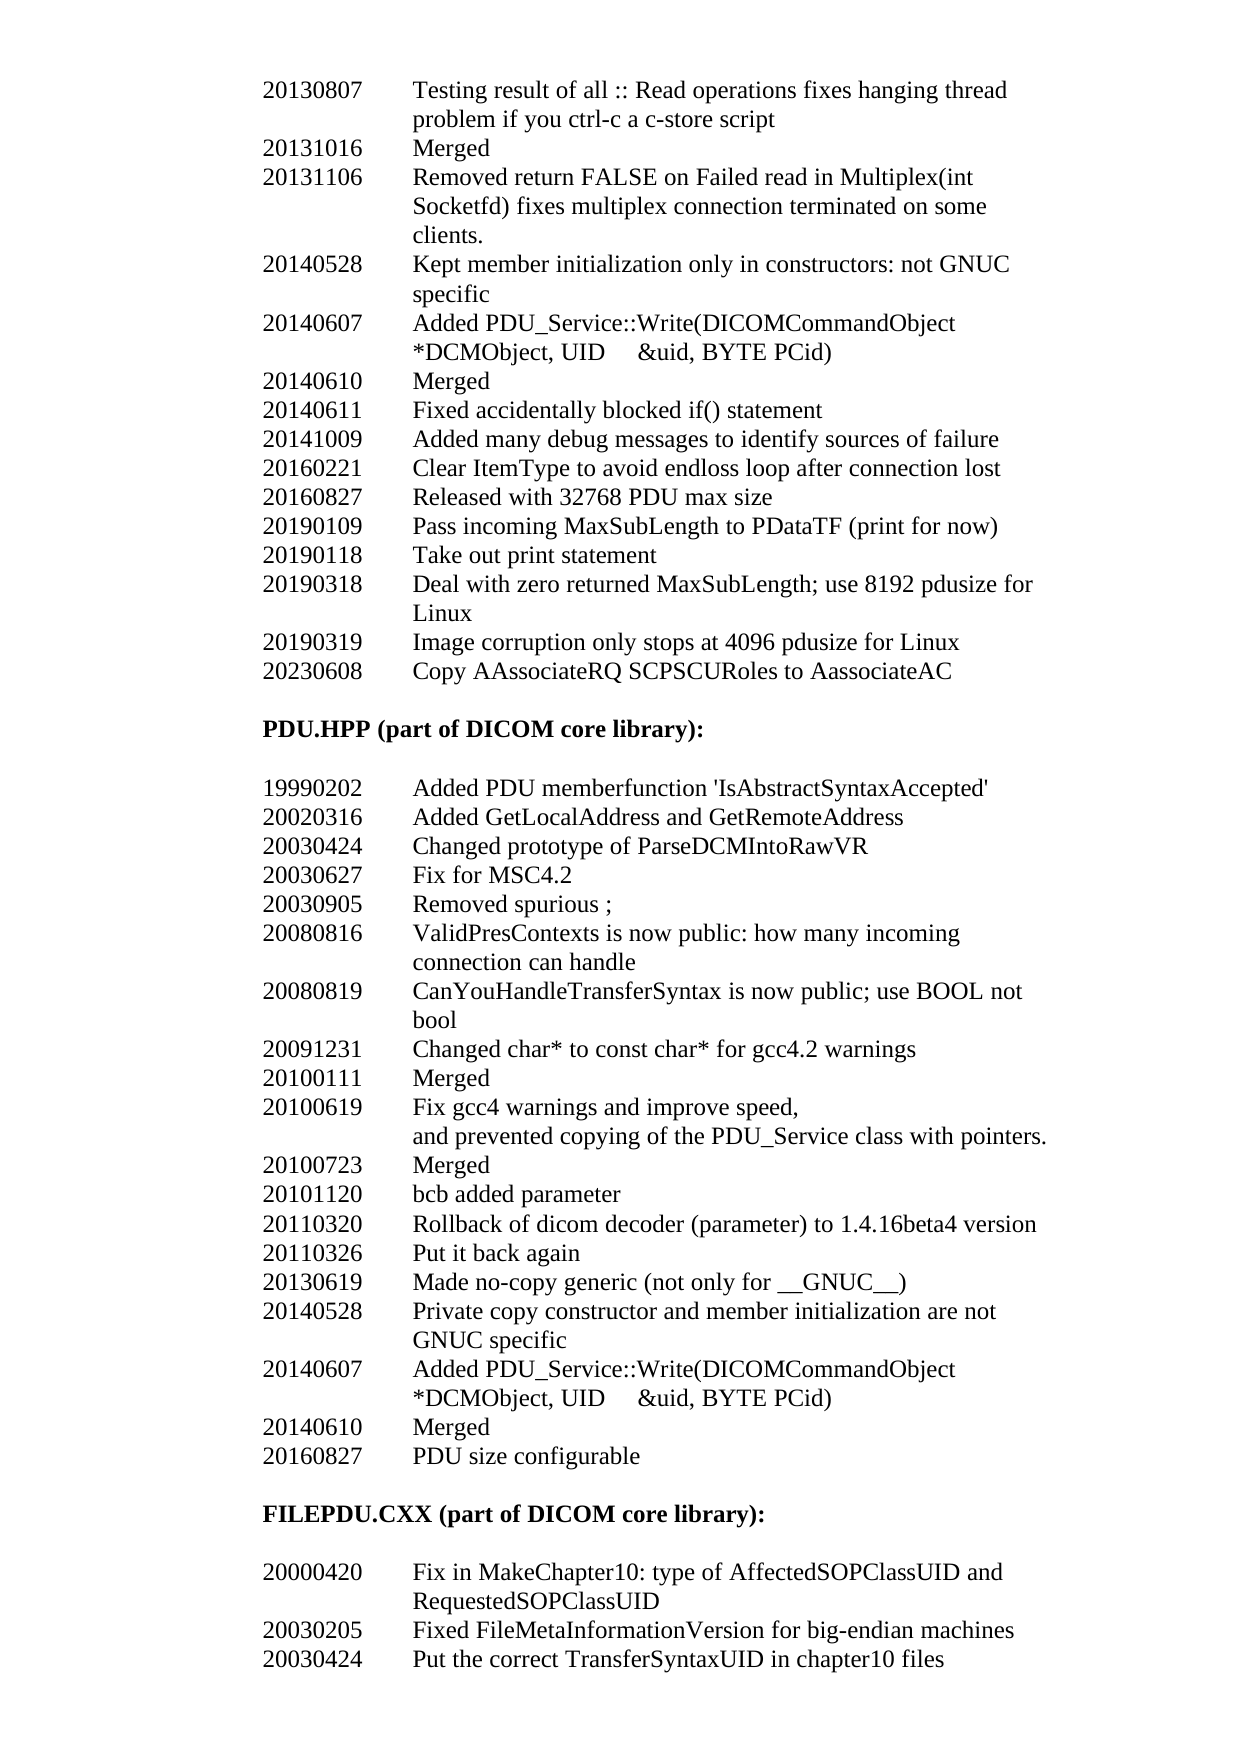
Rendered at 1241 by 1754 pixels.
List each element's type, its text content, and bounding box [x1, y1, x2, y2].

text PDU.HPP (part of DICOM core library): [187, 714, 1053, 743]
text 20101120 bcb added parameter [187, 1179, 1053, 1208]
text 19990202 Added PDU memberfunction 'IsAbstractSyntaxAccepted' [187, 772, 1053, 802]
text 20160827 Released with 32768 PDU max size [262, 482, 1053, 511]
text 20030205 Fixed FileMetaInformationVersion for big-endian machines [187, 1615, 1053, 1644]
text 20140611 Fixed accidentally blocked if() statement [262, 395, 1053, 424]
text 20190109 Pass incoming MaxSubLength to PDataTF (print for now) [262, 511, 1053, 540]
text 20130807 Testing result of all :: Read operations fixes hanging thread problem if you ctrl-c a c-store script [262, 75, 1053, 133]
text 20030424 Changed prototype of ParseDCMIntoRawVR [187, 831, 1053, 860]
text 20030905 Removed spurious ; [187, 889, 1053, 918]
text 20160221 Clear ItemType to avoid endloss loop after connection lost [262, 453, 1053, 482]
text 20140607 Added PDU_Service::Write(DICOMCommandObject *DCMObject, UID &uid, BYTE PCid) [187, 1354, 1053, 1412]
text 20130619 Made no-copy generic (not only for __GNUC__) [187, 1267, 1053, 1296]
text 20030424 Put the correct TransferSyntaxUID in chapter10 files [187, 1644, 1053, 1673]
text 20110320 Rollback of dicom decoder (parameter) to 1.4.16beta4 version [187, 1208, 1053, 1237]
text 20080819 CanYouHandleTransferSyntax is now public; use BOOL not bool [187, 976, 1053, 1034]
text 20100111 Merged [187, 1063, 1053, 1092]
text 20080816 ValidPresContexts is now public: how many incoming connection can handle [187, 918, 1053, 976]
text 20190319 Image corruption only stops at 4096 pdusize for Linux [262, 627, 1053, 656]
text and prevented copying of the PDU_Service class with pointers. [187, 1121, 1053, 1150]
text 20190318 Deal with zero returned MaxSubLength; use 8192 pdusize for Linux [262, 569, 1053, 627]
text 20131016 Merged [262, 133, 1053, 162]
text 20140607 Added PDU_Service::Write(DICOMCommandObject *DCMObject, UID &uid, BYTE PCid) [262, 307, 1053, 366]
text 20000420 Fix in MakeChapter10: type of AffectedSOPClassUID and RequestedSOPClassUID [187, 1557, 1053, 1615]
text 20030627 Fix for MSC4.2 [187, 860, 1053, 889]
text 20140610 Merged [262, 366, 1053, 395]
text 20140528 Kept member initialization only in constructors: not GNUC specific [262, 249, 1053, 307]
text 20091231 Changed char* to const char* for gcc4.2 warnings [187, 1034, 1053, 1063]
text 20131106 Removed return FALSE on Failed read in Multiplex(int Socketfd) fixes multiplex connection terminated on some clients. [262, 162, 1053, 249]
text 20230608 Copy AAssociateRQ SCPSCURoles to AassociateAC [262, 656, 1053, 685]
text 20141009 Added many debug messages to identify sources of failure [262, 424, 1053, 453]
text 20100619 Fix gcc4 warnings and improve speed, [187, 1092, 1053, 1121]
text 20140528 Private copy constructor and member initialization are not GNUC specific [187, 1296, 1053, 1354]
text 20160827 PDU size configurable [187, 1441, 1053, 1470]
text 20110326 Put it back again [187, 1237, 1053, 1267]
text 20100723 Merged [187, 1150, 1053, 1179]
text 20190118 Take out print statement [262, 540, 1053, 569]
text 20140610 Merged [187, 1412, 1053, 1441]
text 20020316 Added GetLocalAddress and GetRemoteAddress [187, 802, 1053, 831]
text FILEPDU.CXX (part of DICOM core library): [187, 1499, 1053, 1528]
